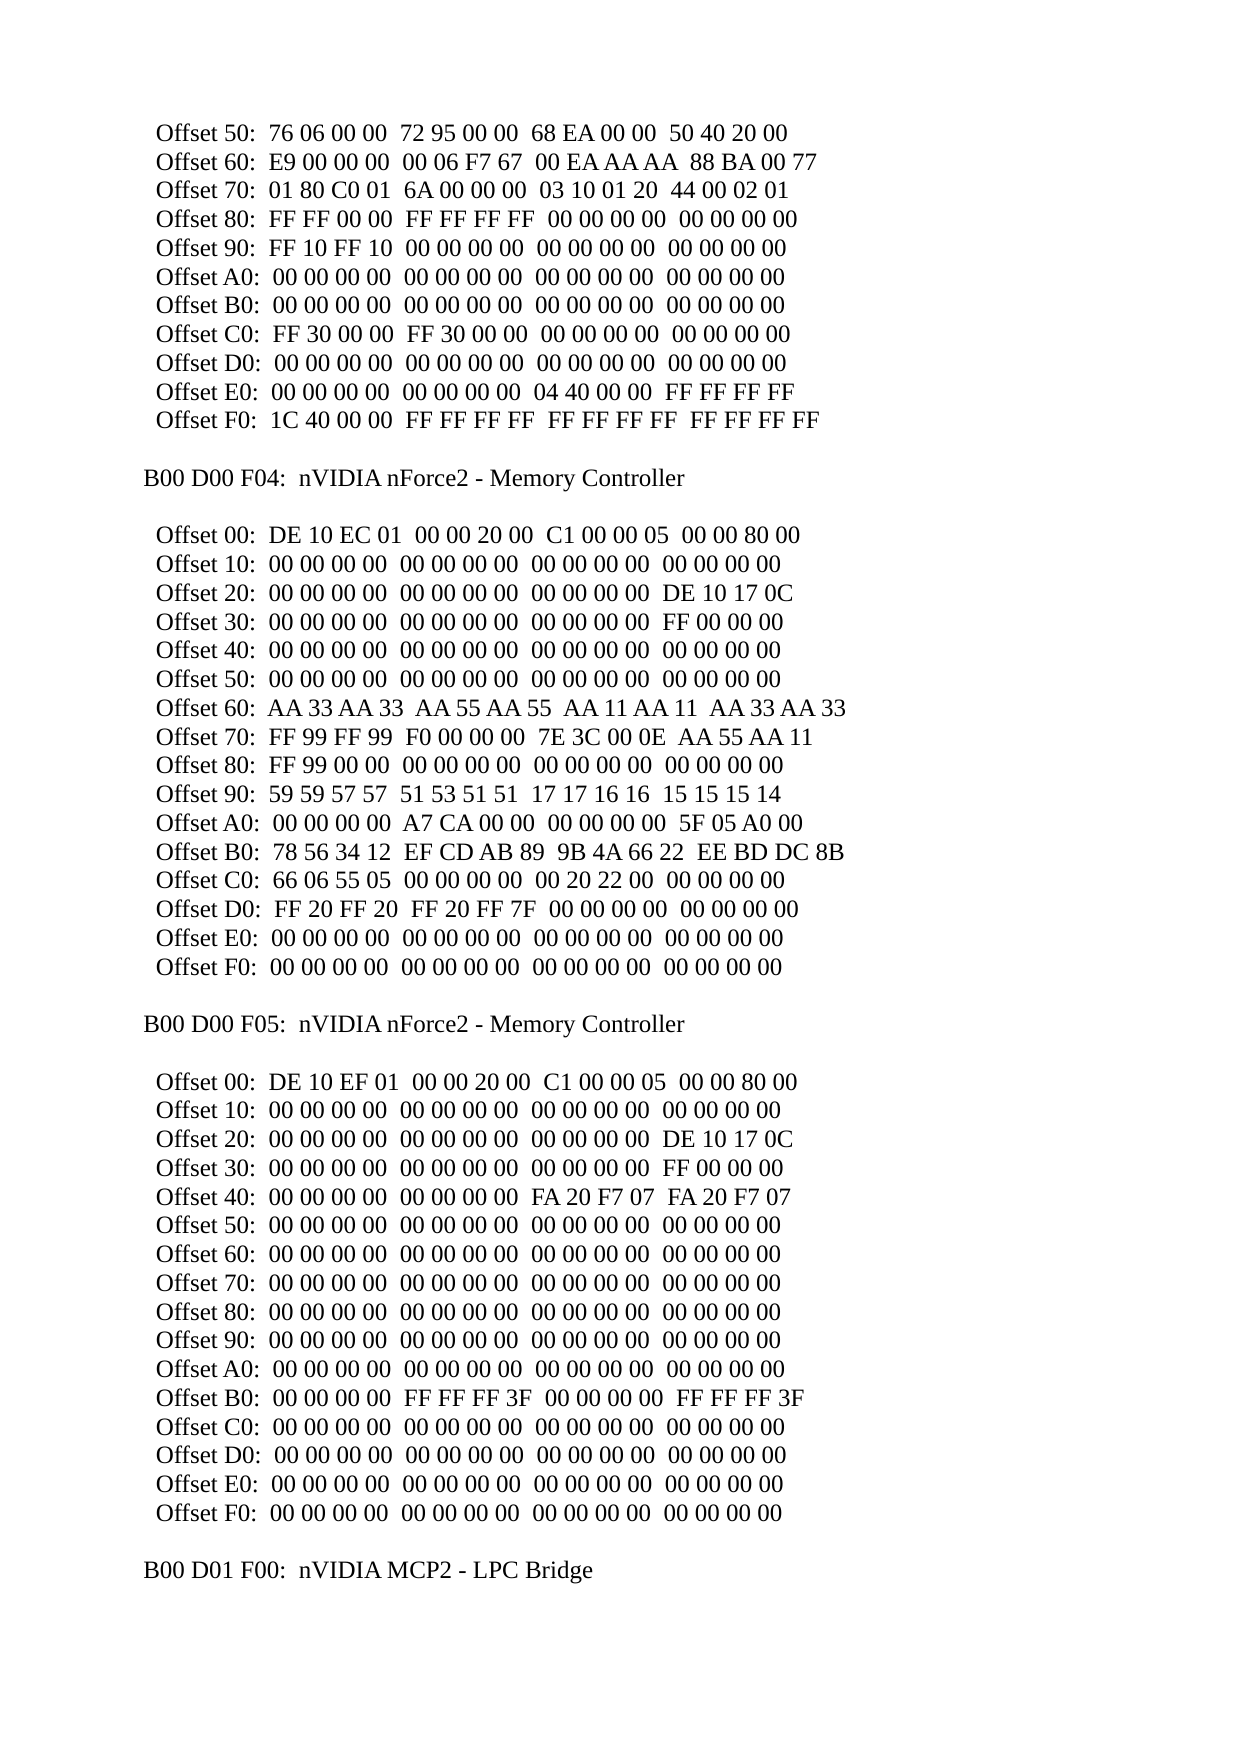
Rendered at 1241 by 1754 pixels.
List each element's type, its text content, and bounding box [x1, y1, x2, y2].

text Offset 10: 00 00 00 00 00 00 00 00 00 00 00 00 00 00 00 00 [118, 549, 1122, 578]
text Offset C0: 00 00 00 00 00 00 00 00 00 00 00 00 00 00 00 00 [118, 1412, 1122, 1441]
text Offset 70: FF 99 FF 99 F0 00 00 00 7E 3C 00 0E AA 55 AA 11 [118, 722, 1122, 751]
text Offset 40: 00 00 00 00 00 00 00 00 FA 20 F7 07 FA 20 F7 07 [118, 1182, 1122, 1211]
text Offset 10: 00 00 00 00 00 00 00 00 00 00 00 00 00 00 00 00 [118, 1096, 1122, 1124]
text Offset 30: 00 00 00 00 00 00 00 00 00 00 00 00 FF 00 00 00 [118, 607, 1122, 636]
text Offset 20: 00 00 00 00 00 00 00 00 00 00 00 00 DE 10 17 0C [118, 1124, 1122, 1153]
text Offset 60: 00 00 00 00 00 00 00 00 00 00 00 00 00 00 00 00 [118, 1239, 1122, 1268]
text Offset B0: 00 00 00 00 00 00 00 00 00 00 00 00 00 00 00 00 [118, 291, 1122, 319]
text B00 D01 F00: nVIDIA MCP2 - LPC Bridge [118, 1556, 1122, 1584]
text B00 D00 F05: nVIDIA nForce2 - Memory Controller [118, 1009, 1122, 1038]
text Offset A0: 00 00 00 00 00 00 00 00 00 00 00 00 00 00 00 00 [118, 1354, 1122, 1383]
text Offset 90: FF 10 FF 10 00 00 00 00 00 00 00 00 00 00 00 00 [118, 233, 1122, 262]
text Offset 80: 00 00 00 00 00 00 00 00 00 00 00 00 00 00 00 00 [118, 1297, 1122, 1326]
text Offset 20: 00 00 00 00 00 00 00 00 00 00 00 00 DE 10 17 0C [118, 578, 1122, 607]
text Offset 60: AA 33 AA 33 AA 55 AA 55 AA 11 AA 11 AA 33 AA 33 [118, 693, 1122, 722]
text Offset B0: 00 00 00 00 FF FF FF 3F 00 00 00 00 FF FF FF 3F [118, 1383, 1122, 1412]
text Offset C0: FF 30 00 00 FF 30 00 00 00 00 00 00 00 00 00 00 [118, 319, 1122, 348]
text Offset 30: 00 00 00 00 00 00 00 00 00 00 00 00 FF 00 00 00 [118, 1153, 1122, 1182]
text Offset F0: 00 00 00 00 00 00 00 00 00 00 00 00 00 00 00 00 [118, 952, 1122, 981]
text Offset D0: 00 00 00 00 00 00 00 00 00 00 00 00 00 00 00 00 [118, 1441, 1122, 1469]
text Offset D0: FF 20 FF 20 FF 20 FF 7F 00 00 00 00 00 00 00 00 [118, 894, 1122, 923]
text Offset D0: 00 00 00 00 00 00 00 00 00 00 00 00 00 00 00 00 [118, 348, 1122, 377]
text Offset E0: 00 00 00 00 00 00 00 00 04 40 00 00 FF FF FF FF [118, 377, 1122, 406]
text Offset 80: FF FF 00 00 FF FF FF FF 00 00 00 00 00 00 00 00 [118, 204, 1122, 233]
text Offset 70: 00 00 00 00 00 00 00 00 00 00 00 00 00 00 00 00 [118, 1268, 1122, 1297]
text Offset 90: 00 00 00 00 00 00 00 00 00 00 00 00 00 00 00 00 [118, 1326, 1122, 1354]
text Offset 00: DE 10 EF 01 00 00 20 00 C1 00 00 05 00 00 80 00 [118, 1067, 1122, 1096]
text Offset 50: 76 06 00 00 72 95 00 00 68 EA 00 00 50 40 20 00 [118, 118, 1122, 147]
text Offset 50: 00 00 00 00 00 00 00 00 00 00 00 00 00 00 00 00 [118, 1211, 1122, 1239]
text Offset 70: 01 80 C0 01 6A 00 00 00 03 10 01 20 44 00 02 01 [118, 176, 1122, 204]
text Offset 50: 00 00 00 00 00 00 00 00 00 00 00 00 00 00 00 00 [118, 664, 1122, 693]
text Offset 80: FF 99 00 00 00 00 00 00 00 00 00 00 00 00 00 00 [118, 751, 1122, 779]
text Offset 60: E9 00 00 00 00 06 F7 67 00 EA AA AA 88 BA 00 77 [118, 147, 1122, 176]
text Offset 90: 59 59 57 57 51 53 51 51 17 17 16 16 15 15 15 14 [118, 779, 1122, 808]
text Offset 40: 00 00 00 00 00 00 00 00 00 00 00 00 00 00 00 00 [118, 636, 1122, 664]
text Offset F0: 1C 40 00 00 FF FF FF FF FF FF FF FF FF FF FF FF [118, 406, 1122, 434]
text Offset A0: 00 00 00 00 A7 CA 00 00 00 00 00 00 5F 05 A0 00 [118, 808, 1122, 837]
text Offset E0: 00 00 00 00 00 00 00 00 00 00 00 00 00 00 00 00 [118, 1469, 1122, 1498]
text Offset B0: 78 56 34 12 EF CD AB 89 9B 4A 66 22 EE BD DC 8B [118, 837, 1122, 866]
text Offset E0: 00 00 00 00 00 00 00 00 00 00 00 00 00 00 00 00 [118, 923, 1122, 952]
text B00 D00 F04: nVIDIA nForce2 - Memory Controller [118, 463, 1122, 492]
text Offset A0: 00 00 00 00 00 00 00 00 00 00 00 00 00 00 00 00 [118, 262, 1122, 291]
text Offset 00: DE 10 EC 01 00 00 20 00 C1 00 00 05 00 00 80 00 [118, 521, 1122, 549]
text Offset C0: 66 06 55 05 00 00 00 00 00 20 22 00 00 00 00 00 [118, 866, 1122, 894]
text Offset F0: 00 00 00 00 00 00 00 00 00 00 00 00 00 00 00 00 [118, 1498, 1122, 1527]
